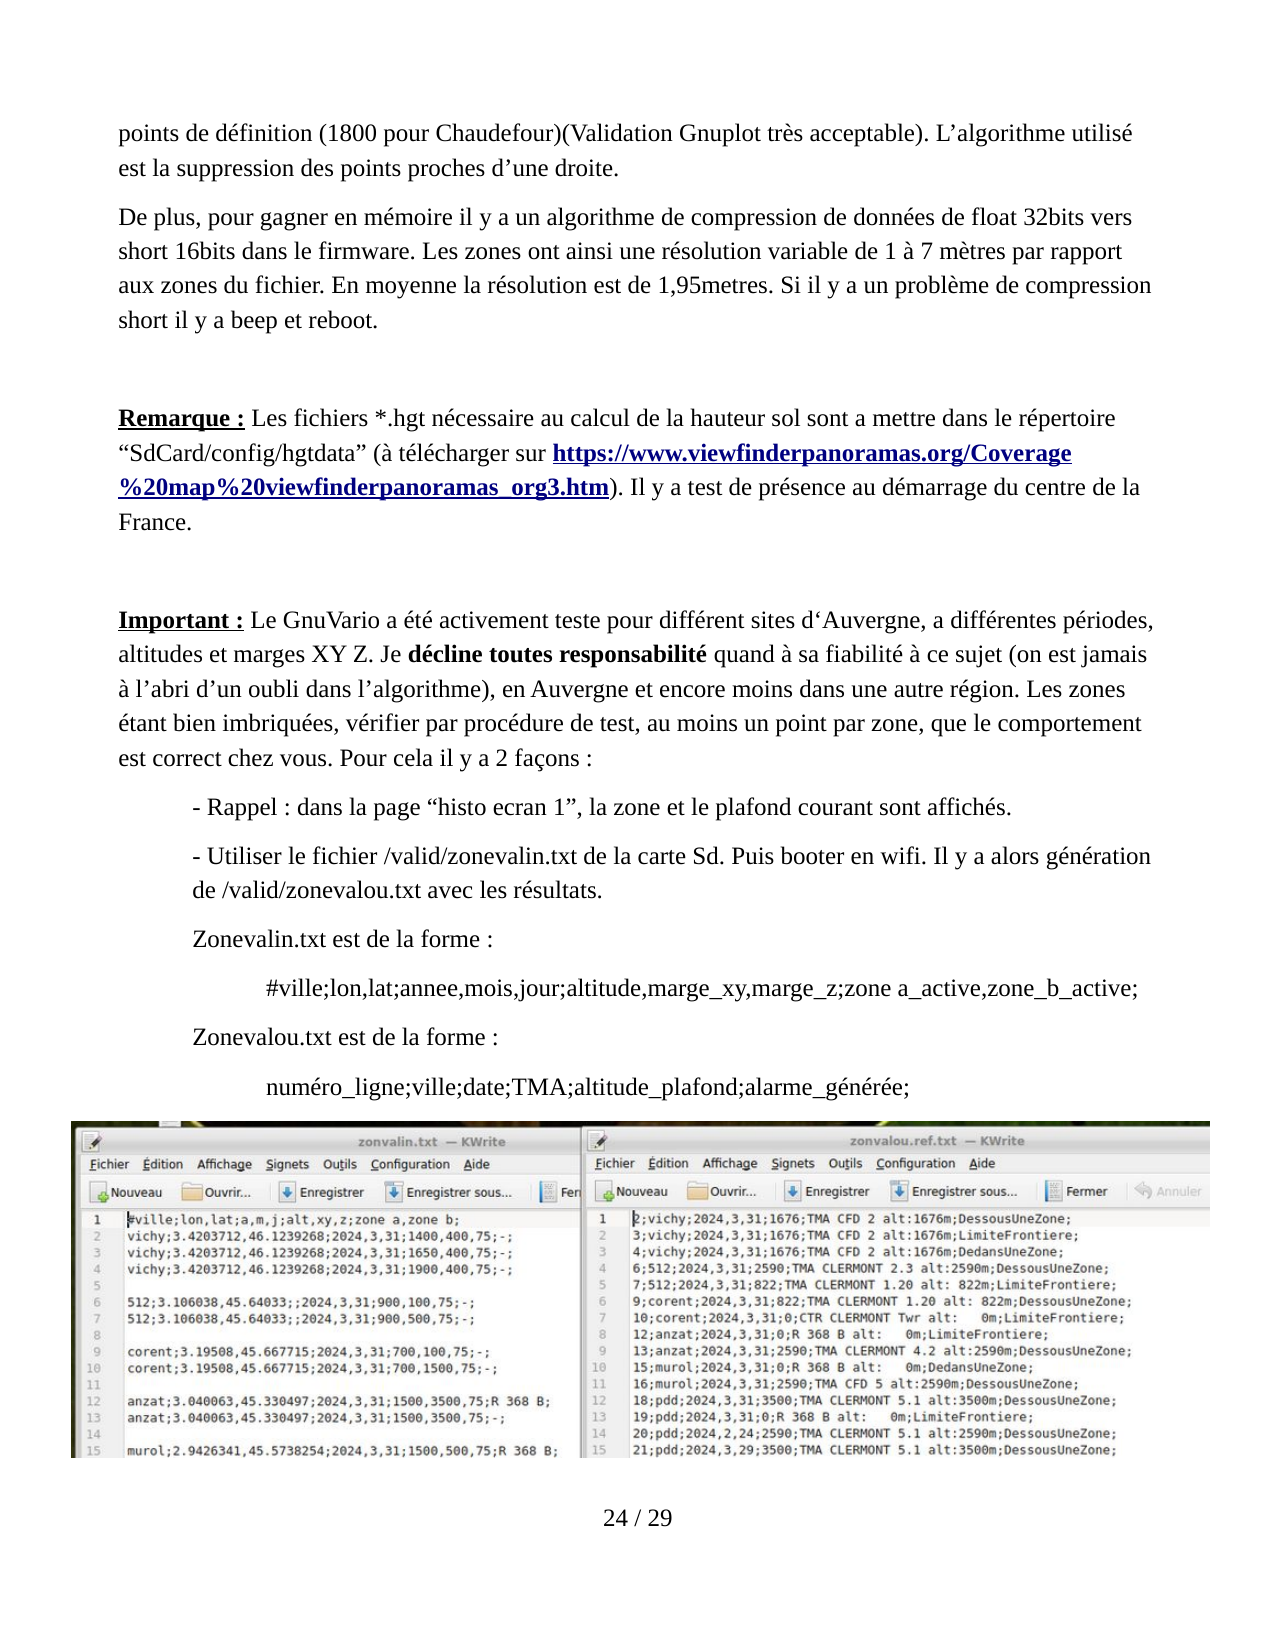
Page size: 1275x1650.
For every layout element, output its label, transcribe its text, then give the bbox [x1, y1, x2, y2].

text Zonevalou.txt est de la forme : [118, 1022, 1157, 1051]
text - Rappel : dans la page “histo ecran 1”, la zone et le plafond courant sont affichés. [118, 792, 1157, 821]
text - Utiliser le fichier /valid/zonevalin.txt de la carte Sd. Puis booter en wifi. Il y a alors génération de /valid/zonevalou.txt avec les résultats. [118, 841, 1157, 904]
text #ville;lon,lat;annee,mois,jour;altitude,marge_xy,marge_z;zone a_active,zone_b_active; [118, 973, 1157, 1002]
text De plus, pour gagner en mémoire il y a un algorithme de compression de données de float 32bits vers short 16bits dans le firmware. Les zones ont ainsi une résolution variable de 1 à 7 mètres par rapport aux zones du fichier. En moyenne la résolution est de 1,95metres. Si il y a un problème de compression short il y a beep et reboot. [118, 202, 1157, 334]
text Zonevalin.txt est de la forme : [118, 924, 1157, 953]
text Remarque : Les fichiers *.hgt nécessaire au calcul de la hauteur sol sont a mettre dans le répertoire “SdCard/config/hgtdata” (à télécharger sur https://www.viewfinderpanoramas.org/Coverage%20map%20viewfinderpanoramas_org3.htm). Il y a test de présence au démarrage du centre de la France. [118, 403, 1157, 535]
text points de définition (1800 pour Chaudefour)(Validation Gnuplot très acceptable). L’algorithme utilisé est la suppression des points proches d’une droite. [118, 118, 1157, 181]
text numéro_ligne;ville;date;TMA;altitude_plafond;alarme_générée; [118, 1072, 1157, 1100]
text Important : Le GnuVario a été activement teste pour différent sites d‘Auvergne, a différentes périodes, altitudes et marges XY Z. Je décline toutes responsabilité quand à sa fiabilité à ce sujet (on est jamais à l’abri d’un oubli dans l’algorithme), en Auvergne et encore moins dans une autre région. Les zones étant bien imbriquées, vérifier par procédure de test, au moins un point par zone, que le comportement est correct chez vous. Pour cela il y a 2 façons : [118, 605, 1157, 771]
picture [71, 1121, 1210, 1458]
